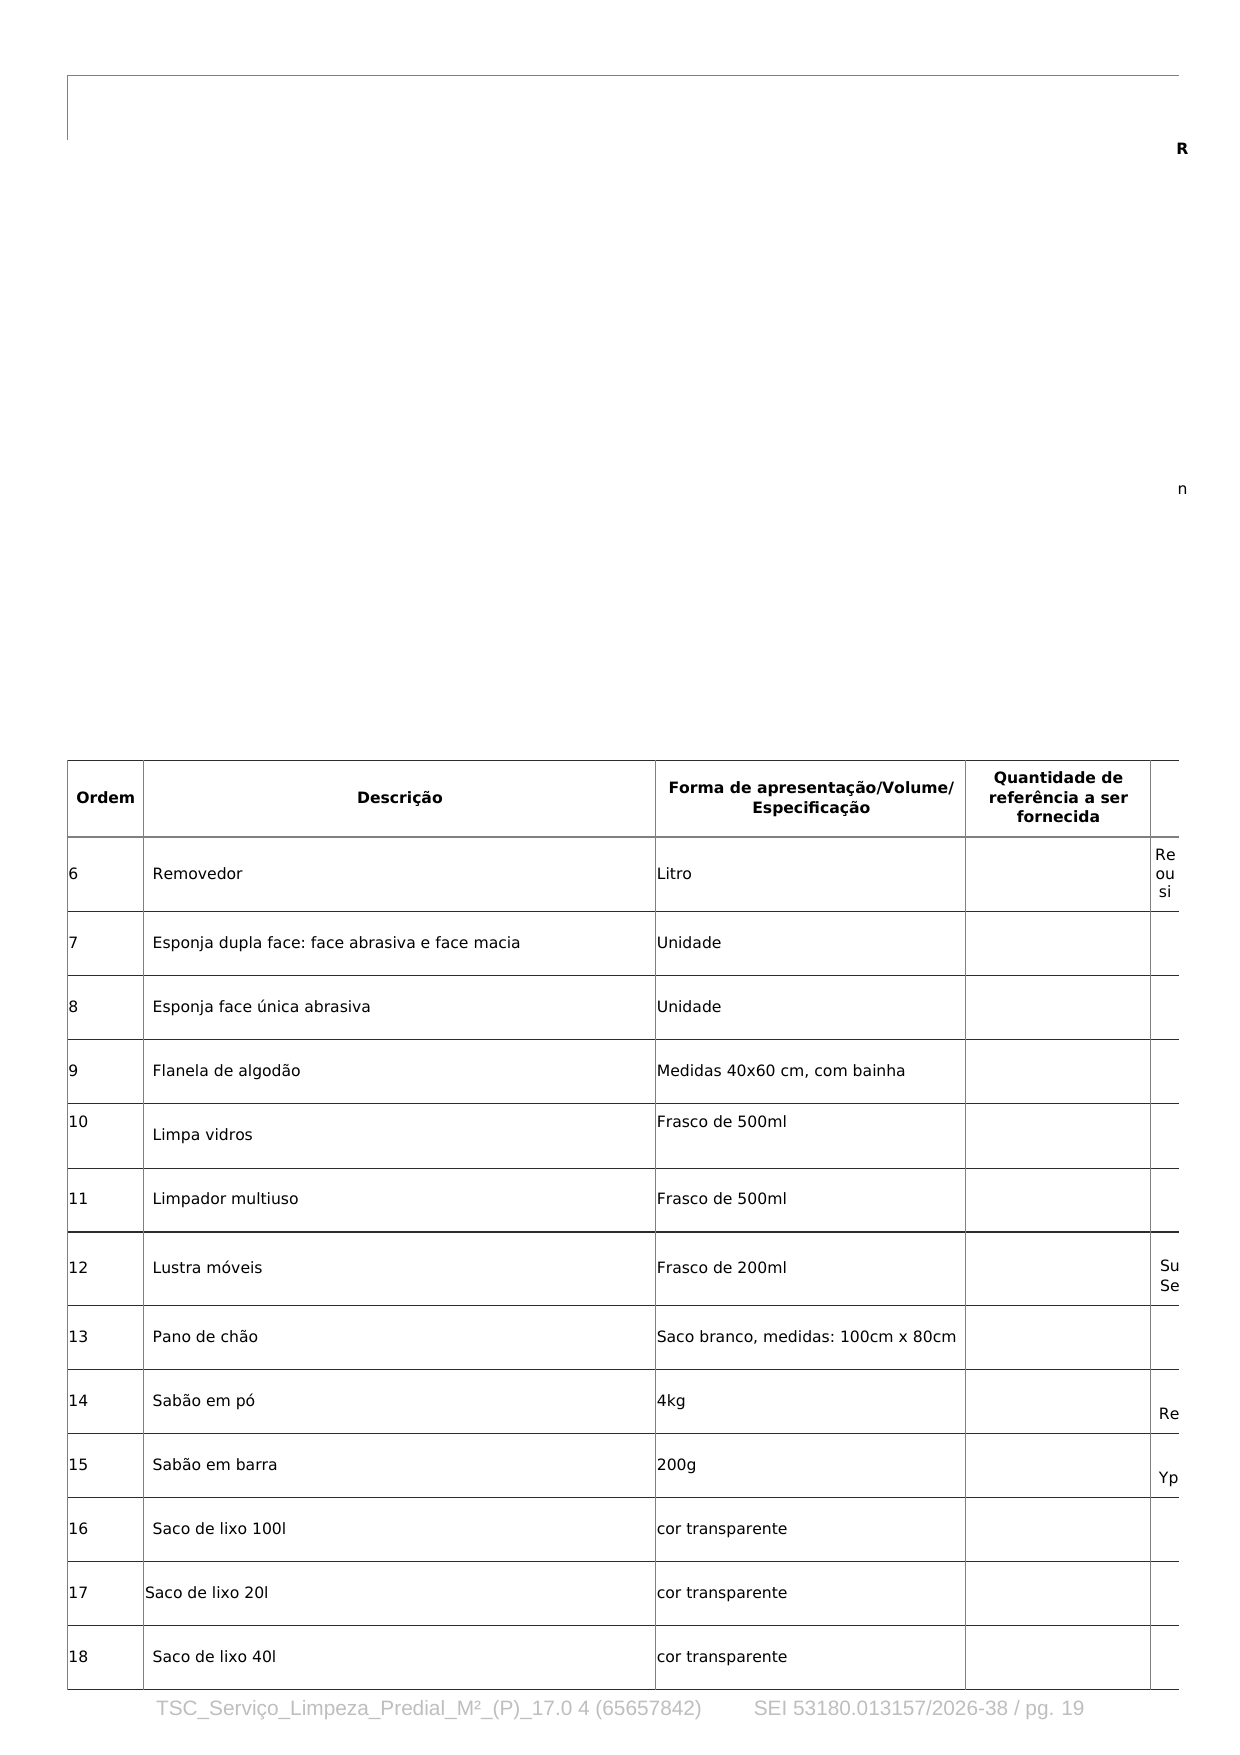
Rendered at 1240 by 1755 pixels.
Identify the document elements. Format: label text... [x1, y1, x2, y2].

table_header Forma de apresentação/Volume/ Especificação [656, 761, 965, 836]
table_cell [1151, 1562, 1179, 1625]
table_cell Saco de lixo 100l [144, 1498, 655, 1561]
table_cell Litro [656, 838, 965, 911]
table_cell Unidade [656, 976, 965, 1039]
table_cell 8 [68, 976, 143, 1039]
table_header Ordem [68, 761, 143, 836]
table_cell Unidade [656, 912, 965, 975]
table_cell Esponja dupla face: face abrasiva e face macia [144, 912, 655, 975]
table_cell [1151, 976, 1179, 1039]
table_cell Flanela de algodão [144, 1040, 655, 1103]
table_cell 16 [68, 1498, 143, 1561]
table_cell Lustra móveis [144, 1233, 655, 1305]
table_header [1151, 761, 1179, 836]
text R [67, 140, 1188, 158]
table_cell 7 [68, 912, 143, 975]
table_cell Re ou si [1151, 838, 1179, 911]
table_cell [1151, 1104, 1179, 1167]
table_cell Pano de chão [144, 1306, 655, 1369]
table_cell [1151, 1498, 1179, 1561]
table_cell [966, 1626, 1150, 1689]
table_cell [966, 1169, 1150, 1231]
table_header Quantidade de referência a ser fornecida [966, 761, 1150, 836]
table_cell 14 [68, 1370, 143, 1433]
table_cell Medidas 40x60 cm, com bainha [656, 1040, 965, 1103]
table_cell 13 [68, 1306, 143, 1369]
table_cell Saco de lixo 20l [144, 1562, 655, 1625]
table_cell 10 [68, 1104, 143, 1167]
table_cell Esponja face única abrasiva [144, 976, 655, 1039]
table_cell [966, 1498, 1150, 1561]
table_cell 15 [68, 1434, 143, 1497]
table_cell Removedor [144, 838, 655, 911]
table_cell [966, 838, 1150, 911]
table_cell [1151, 1169, 1179, 1231]
table_cell [966, 912, 1150, 975]
table_cell [1151, 1626, 1179, 1689]
table_cell Re [1151, 1370, 1179, 1433]
table_cell Yp [1151, 1434, 1179, 1497]
table_header Descrição [144, 761, 655, 836]
table_cell 11 [68, 1169, 143, 1231]
table_cell Su Se [1151, 1233, 1179, 1305]
table_cell Frasco de 200ml [656, 1233, 965, 1305]
table_cell cor transparente [656, 1562, 965, 1625]
table_cell Frasco de 500ml [656, 1104, 965, 1167]
table_cell [966, 1104, 1150, 1167]
table_cell Sabão em pó [144, 1370, 655, 1433]
table_cell [1151, 912, 1179, 975]
table_cell [966, 1434, 1150, 1497]
table_cell [966, 1370, 1150, 1433]
table_cell [1151, 1040, 1179, 1103]
table_cell Limpador multiuso [144, 1169, 655, 1231]
table_cell 9 [68, 1040, 143, 1103]
table_cell 12 [68, 1233, 143, 1305]
table_cell 6 [68, 838, 143, 911]
table_cell Limpa vidros [144, 1104, 655, 1167]
table_cell [966, 1233, 1150, 1305]
table_cell Sabão em barra [144, 1434, 655, 1497]
table_cell 200g [656, 1434, 965, 1497]
table_cell Frasco de 500ml [656, 1169, 965, 1231]
table_cell cor transparente [656, 1498, 965, 1561]
table_cell [966, 1306, 1150, 1369]
table_cell cor transparente [656, 1626, 965, 1689]
table_cell [966, 1040, 1150, 1103]
table_cell [966, 1562, 1150, 1625]
table_cell 17 [68, 1562, 143, 1625]
table_cell Saco de lixo 40l [144, 1626, 655, 1689]
table_cell 18 [68, 1626, 143, 1689]
text n [67, 480, 1187, 498]
table_cell [1151, 1306, 1179, 1369]
table_cell Saco branco, medidas: 100cm x 80cm [656, 1306, 965, 1369]
table_cell 4kg [656, 1370, 965, 1433]
table_cell [966, 976, 1150, 1039]
table_cell [68, 76, 1179, 140]
